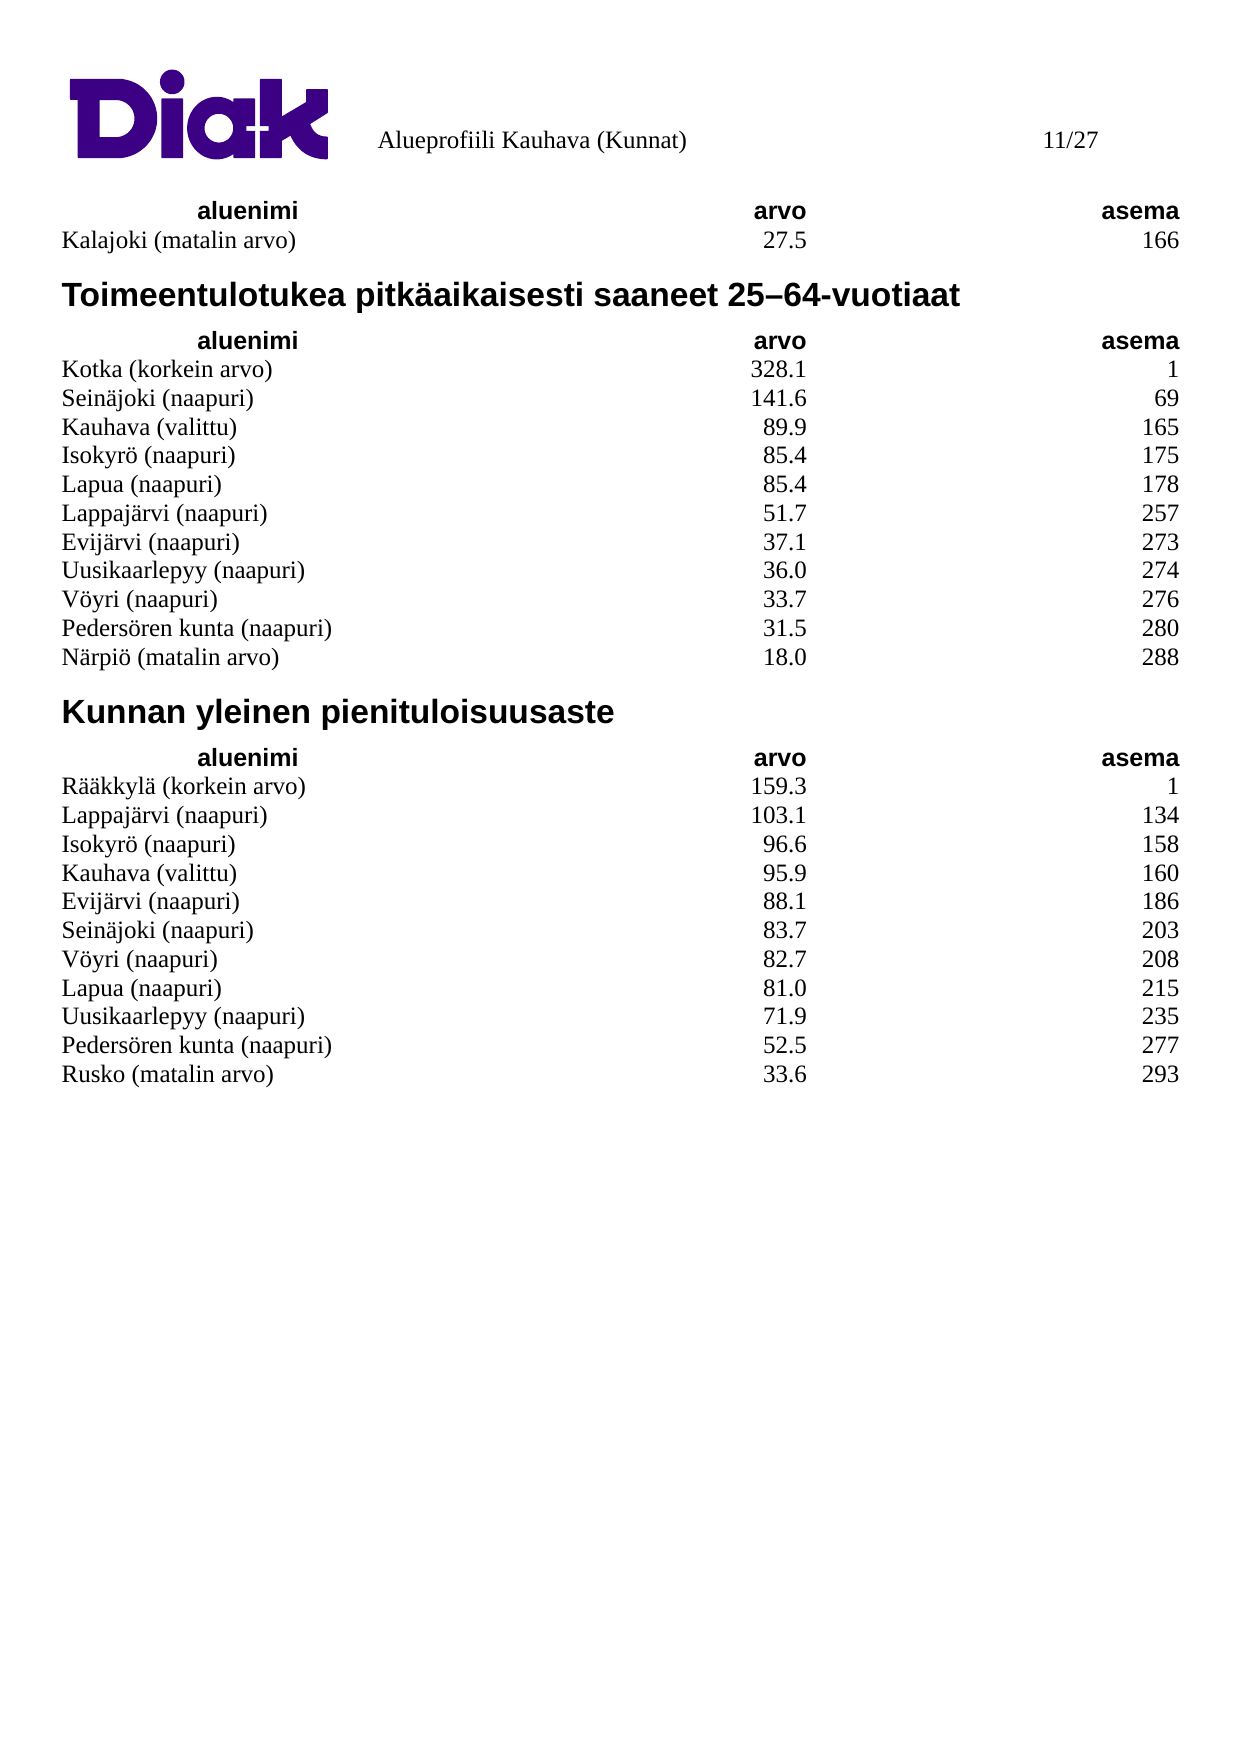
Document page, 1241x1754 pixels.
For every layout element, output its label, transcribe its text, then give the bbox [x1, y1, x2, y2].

table_cell 273 [806, 527, 1179, 556]
table_cell 158 [806, 829, 1179, 858]
table_header asema [806, 326, 1179, 354]
table_cell 293 [806, 1059, 1179, 1088]
table_cell 257 [806, 498, 1179, 527]
table_cell 277 [806, 1030, 1179, 1059]
table_cell 276 [806, 584, 1179, 613]
table_cell Vöyri (naapuri) [61, 584, 434, 613]
table_cell 51.7 [434, 498, 806, 527]
table_cell 88.1 [434, 886, 806, 915]
table_header arvo [434, 326, 806, 354]
table_cell 328.1 [434, 354, 806, 383]
table_cell 215 [806, 973, 1179, 1001]
table_cell 82.7 [434, 944, 806, 973]
table_cell Kauhava (valittu) [61, 412, 434, 441]
table_cell 166 [806, 225, 1179, 254]
table_cell Lappajärvi (naapuri) [61, 498, 434, 527]
table_cell 280 [806, 613, 1179, 642]
table_cell Isokyrö (naapuri) [61, 441, 434, 469]
table_cell Isokyrö (naapuri) [61, 829, 434, 858]
table_cell 208 [806, 944, 1179, 973]
table_header asema [806, 196, 1179, 225]
table_cell 85.4 [434, 441, 806, 469]
table_cell 186 [806, 886, 1179, 915]
table_cell 134 [806, 800, 1179, 829]
table_cell 288 [806, 642, 1179, 671]
table_cell Pedersören kunta (naapuri) [61, 1030, 434, 1059]
table_cell 95.9 [434, 858, 806, 886]
table_cell 1 [806, 771, 1179, 800]
subtitle Kunnan yleinen pienituloisuusaste [61, 691, 1179, 730]
table_cell 52.5 [434, 1030, 806, 1059]
table_cell Vöyri (naapuri) [61, 944, 434, 973]
table_cell Lapua (naapuri) [61, 973, 434, 1001]
table_cell Seinäjoki (naapuri) [61, 915, 434, 944]
table_cell 33.7 [434, 584, 806, 613]
table_cell 36.0 [434, 556, 806, 584]
table_cell 31.5 [434, 613, 806, 642]
table_cell 1 [806, 354, 1179, 383]
table_cell Rääkkylä (korkein arvo) [61, 771, 434, 800]
table_cell 71.9 [434, 1001, 806, 1030]
table_cell Lapua (naapuri) [61, 469, 434, 498]
table_cell Lappajärvi (naapuri) [61, 800, 434, 829]
table_cell 27.5 [434, 225, 806, 254]
table_cell Seinäjoki (naapuri) [61, 383, 434, 412]
table_cell Kalajoki (matalin arvo) [61, 225, 434, 254]
table_cell 165 [806, 412, 1179, 441]
table_cell Kauhava (valittu) [61, 858, 434, 886]
table_header arvo [434, 743, 806, 771]
table_cell Evijärvi (naapuri) [61, 527, 434, 556]
table_cell 37.1 [434, 527, 806, 556]
table_cell 235 [806, 1001, 1179, 1030]
table_cell Uusikaarlepyy (naapuri) [61, 556, 434, 584]
table_cell 203 [806, 915, 1179, 944]
table_header aluenimi [61, 196, 434, 225]
table_cell Uusikaarlepyy (naapuri) [61, 1001, 434, 1030]
table_header asema [806, 743, 1179, 771]
table_cell Närpiö (matalin arvo) [61, 642, 434, 671]
table_cell 103.1 [434, 800, 806, 829]
table_cell 89.9 [434, 412, 806, 441]
table_cell 81.0 [434, 973, 806, 1001]
table_header aluenimi [61, 743, 434, 771]
table_header aluenimi [61, 326, 434, 354]
table_cell Kotka (korkein arvo) [61, 354, 434, 383]
table_cell Rusko (matalin arvo) [61, 1059, 434, 1088]
table_cell 96.6 [434, 829, 806, 858]
table_cell 274 [806, 556, 1179, 584]
table_cell Pedersören kunta (naapuri) [61, 613, 434, 642]
table_cell 160 [806, 858, 1179, 886]
table_cell 33.6 [434, 1059, 806, 1088]
table_cell 85.4 [434, 469, 806, 498]
table_cell 175 [806, 441, 1179, 469]
table_cell 69 [806, 383, 1179, 412]
table_cell Evijärvi (naapuri) [61, 886, 434, 915]
table_cell 83.7 [434, 915, 806, 944]
table_cell 178 [806, 469, 1179, 498]
table_cell 141.6 [434, 383, 806, 412]
table_cell 18.0 [434, 642, 806, 671]
subtitle Toimeentulotukea pitkäaikaisesti saaneet 25–64-vuotiaat [61, 274, 1179, 313]
table_cell 159.3 [434, 771, 806, 800]
table_header arvo [434, 196, 806, 225]
